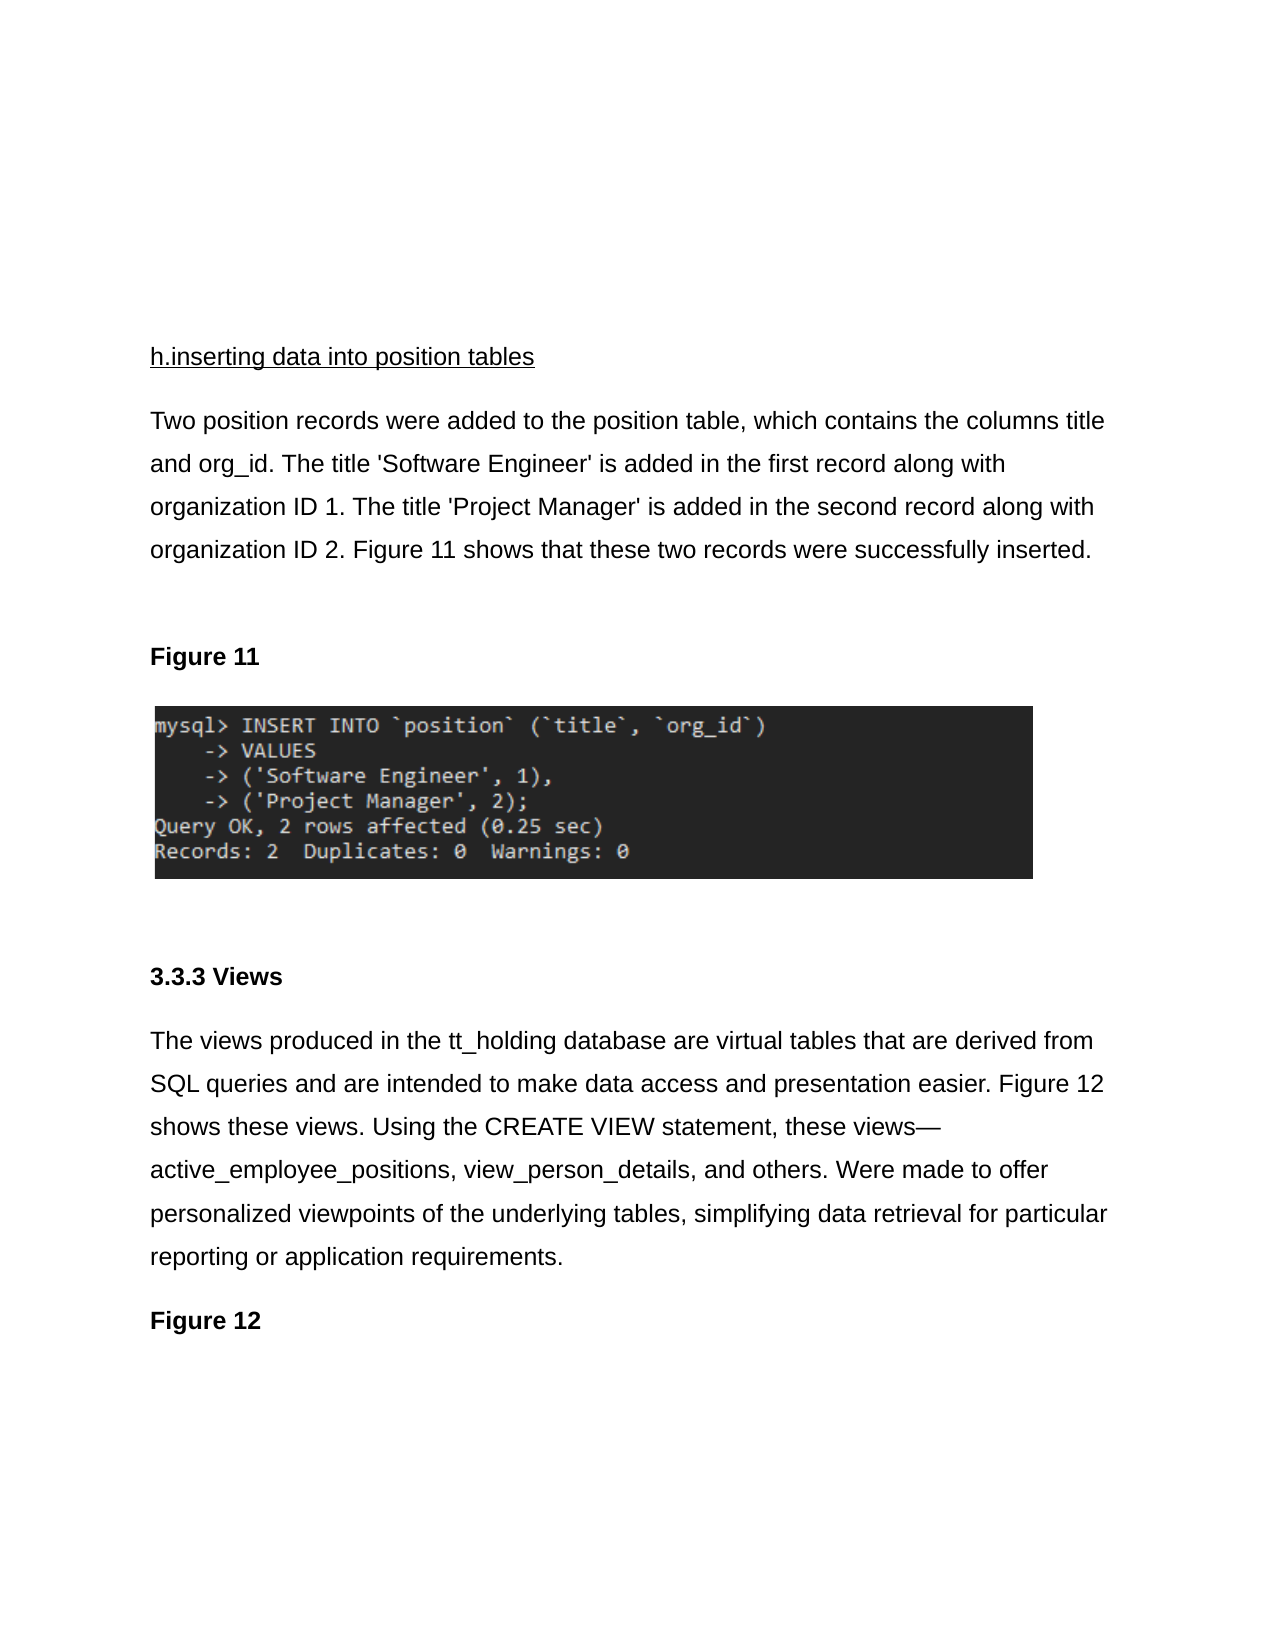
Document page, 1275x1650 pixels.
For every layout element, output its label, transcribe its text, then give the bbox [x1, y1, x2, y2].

text h.inserting data into position tables [150, 342, 1125, 371]
picture [154, 706, 1033, 879]
text Figure 12 [150, 1306, 1125, 1334]
text Two position records were added to the position table, which contains the columns title and org_id. The title 'Software Engineer' is added in the first record along with organization ID 1. The title 'Project Manager' is added in the second record along with organization ID 2. Figure 11 shows that these two records were successfully inserted. [150, 406, 1125, 607]
text 3.3.3 Views [150, 962, 1125, 991]
text Figure 11 [150, 642, 1125, 671]
text The views produced in the tt_holding database are virtual tables that are derived from SQL queries and are intended to make data access and presentation easier. Figure 12 shows these views. Using the CREATE VIEW statement, these views—active_employee_positions, view_person_details, and others. Were made to offer personalized viewpoints of the underlying tables, simplifying data retrieval for particular reporting or application requirements. [150, 1026, 1125, 1270]
